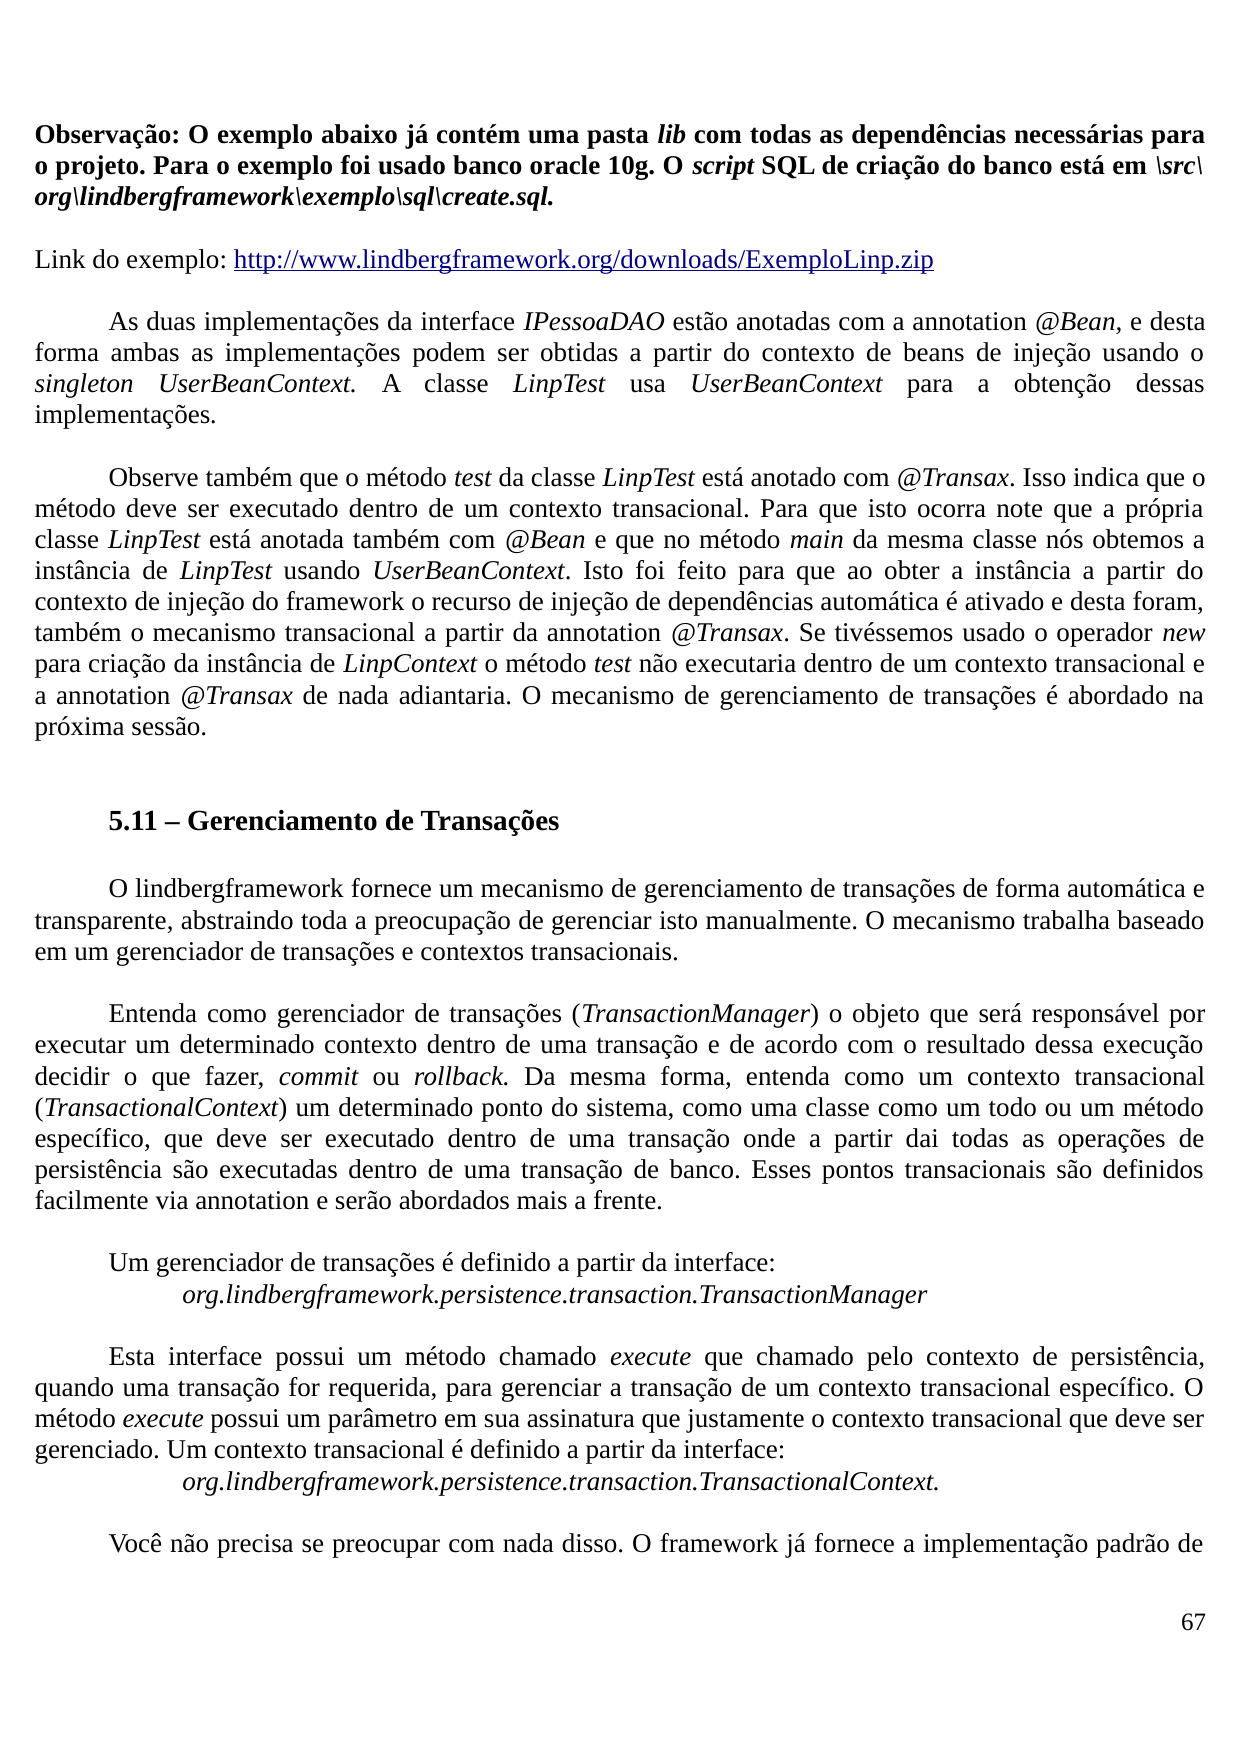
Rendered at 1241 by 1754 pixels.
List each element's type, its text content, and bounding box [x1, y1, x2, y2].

text Link do exemplo: http://www.lindbergframework.org/downloads/ExemploLinp.zip [34, 243, 1206, 274]
text Um gerenciador de transações é definido a partir da interface: [34, 1247, 1206, 1278]
text As duas implementações da interface IPessoaDAO estão anotadas com a annotation @Bean, e desta forma ambas as implementações podem ser obtidas a partir do contexto de beans de injeção usando o singleton UserBeanContext. A classe LinpTest usa UserBeanContext para a obtenção dessas implementações. [34, 305, 1206, 429]
text Você não precisa se preocupar com nada disso. O framework já fornece a implementação padrão de [34, 1527, 1206, 1558]
text 5.11 – Gerenciamento de Transações [34, 803, 1206, 837]
text org.lindbergframework.persistence.transaction.TransactionManager [34, 1278, 1206, 1309]
text Esta interface possui um método chamado execute que chamado pelo contexto de persistência, quando uma transação for requerida, para gerenciar a transação de um contexto transacional específico. O método execute possui um parâmetro em sua assinatura que justamente o contexto transacional que deve ser gerenciado. Um contexto transacional é definido a partir da interface: [34, 1340, 1206, 1464]
text Entenda como gerenciador de transações (TransactionManager) o objeto que será responsável por executar um determinado contexto dentro de uma transação e de acordo com o resultado dessa execução decidir o que fazer, commit ou rollback. Da mesma forma, entenda como um contexto transacional (TransactionalContext) um determinado ponto do sistema, como uma classe como um todo ou um método específico, que deve ser executado dentro de uma transação onde a partir dai todas as operações de persistência são executadas dentro de uma transação de banco. Esses pontos transacionais são definidos facilmente via annotation e serão abordados mais a frente. [34, 997, 1206, 1215]
text Observação: O exemplo abaixo já contém uma pasta lib com todas as dependências necessárias para o projeto. Para o exemplo foi usado banco oracle 10g. O script SQL de criação do banco está em \src\org\lindbergframework\exemplo\sql\create.sql. [34, 118, 1206, 212]
text O lindbergframework fornece um mecanismo de gerenciamento de transações de forma automática e transparente, abstraindo toda a preocupação de gerenciar isto manualmente. O mecanismo trabalha baseado em um gerenciador de transações e contextos transacionais. [34, 870, 1206, 966]
text org.lindbergframework.persistence.transaction.TransactionalContext. [34, 1464, 1206, 1496]
text Observe também que o método test da classe LinpTest está anotado com @Transax. Isso indica que o método deve ser executado dentro de um contexto transacional. Para que isto ocorra note que a própria classe LinpTest está anotada também com @Bean e que no método main da mesma classe nós obtemos a instância de LinpTest usando UserBeanContext. Isto foi feito para que ao obter a instância a partir do contexto de injeção do framework o recurso de injeção de dependências automática é ativado e desta foram, também o mecanismo transacional a partir da annotation @Transax. Se tivéssemos usado o operador new para criação da instância de LinpContext o método test não executaria dentro de um contexto transacional e a annotation @Transax de nada adiantaria. O mecanismo de gerenciamento de transações é abordado na próxima sessão. [34, 461, 1206, 741]
